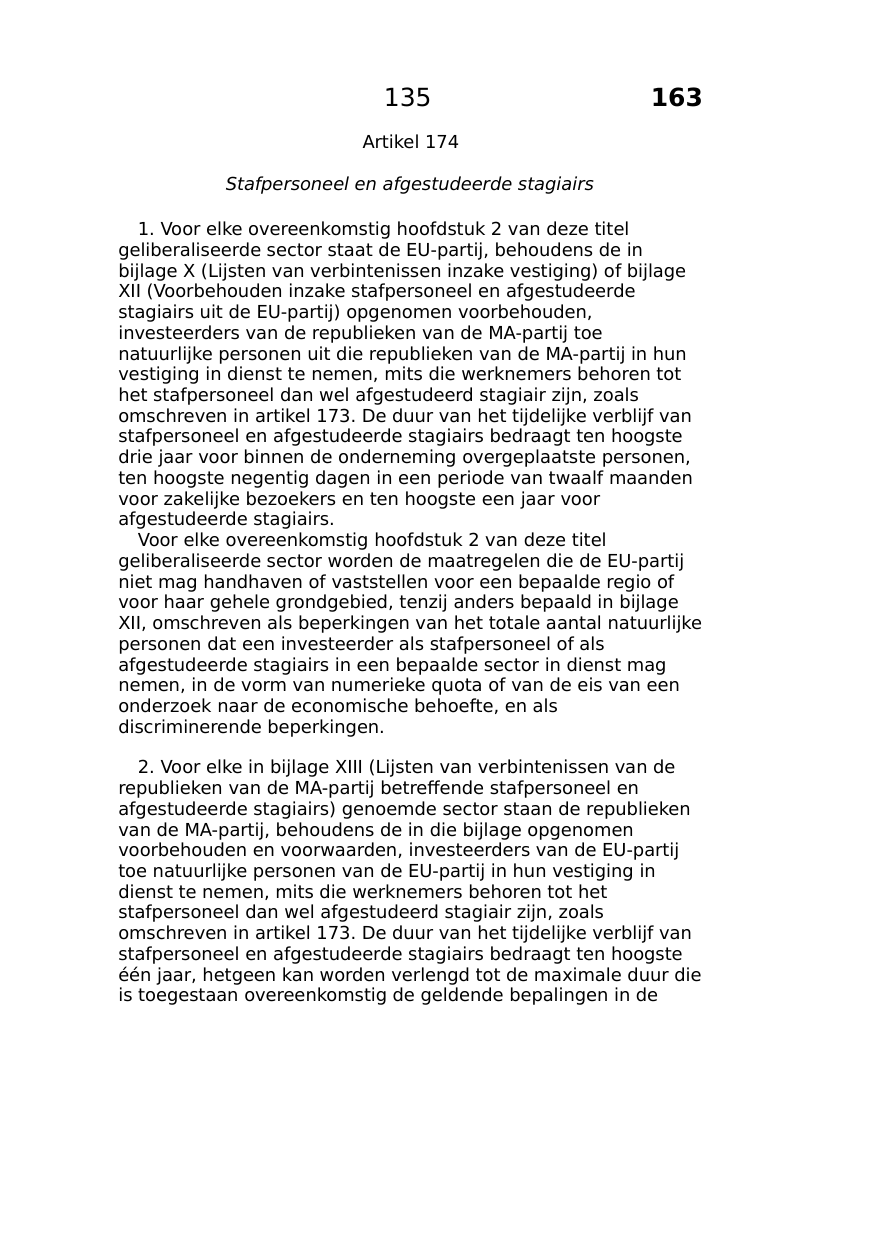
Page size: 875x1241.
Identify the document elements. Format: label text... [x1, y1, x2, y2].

text 2. Voor elke in bijlage XIII (Lijsten van verbintenissen van de republieken van de MA-partij betreffende stafpersoneel en afgestudeerde stagiairs) genoemde sector staan de republieken van de MA-partij, behoudens de in die bijlage opgenomen voorbehouden en voorwaarden, investeerders van de EU-partij toe natuurlijke personen van de EU-partij in hun vestiging in dienst te nemen, mits die werknemers behoren tot het stafpersoneel dan wel afgestudeerd stagiair zijn, zoals omschreven in artikel 173. De duur van het tijdelijke verblijf van stafpersoneel en afgestudeerde stagiairs bedraagt ten hoogste één jaar, hetgeen kan worden verlengd tot de maximale duur die is toegestaan overeenkomstig de geldende bepalingen in de [118, 757, 703, 1006]
text 1. Voor elke overeenkomstig hoofdstuk 2 van deze titel geliberaliseerde sector staat de EU-partij, behoudens de in bijlage X (Lijsten van verbintenissen inzake vestiging) of bijlage XII (Voorbehouden inzake stafpersoneel en afgestudeerde stagiairs uit de EU-partij) opgenomen voorbehouden, investeerders van de republieken van de MA-partij toe natuurlijke personen uit die republieken van de MA-partij in hun vestiging in dienst te nemen, mits die werknemers behoren tot het stafpersoneel dan wel afgestudeerd stagiair zijn, zoals omschreven in artikel 173. De duur van het tijdelijke verblijf van stafpersoneel en afgestudeerde stagiairs bedraagt ten hoogste drie jaar voor binnen de onderneming overgeplaatste personen, ten hoogste negentig dagen in een periode van twaalf maanden voor zakelijke bezoekers en ten hoogste een jaar voor afgestudeerde stagiairs. [118, 219, 703, 530]
text Voor elke overeenkomstig hoofdstuk 2 van deze titel geliberaliseerde sector worden de maatregelen die de EU-partij niet mag handhaven of vaststellen voor een bepaalde regio of voor haar gehele grondgebied, tenzij anders bepaald in bijlage XII, omschreven als beperkingen van het totale aantal natuurlijke personen dat een investeerder als stafpersoneel of als afgestudeerde stagiairs in een bepaalde sector in dienst mag nemen, in de vorm van numerieke quota of van de eis van een onderzoek naar de economische behoefte, en als discriminerende beperkingen. [118, 530, 703, 737]
subtitle Artikel 174 Stafpersoneel en afgestudeerde stagiairs [118, 132, 703, 194]
